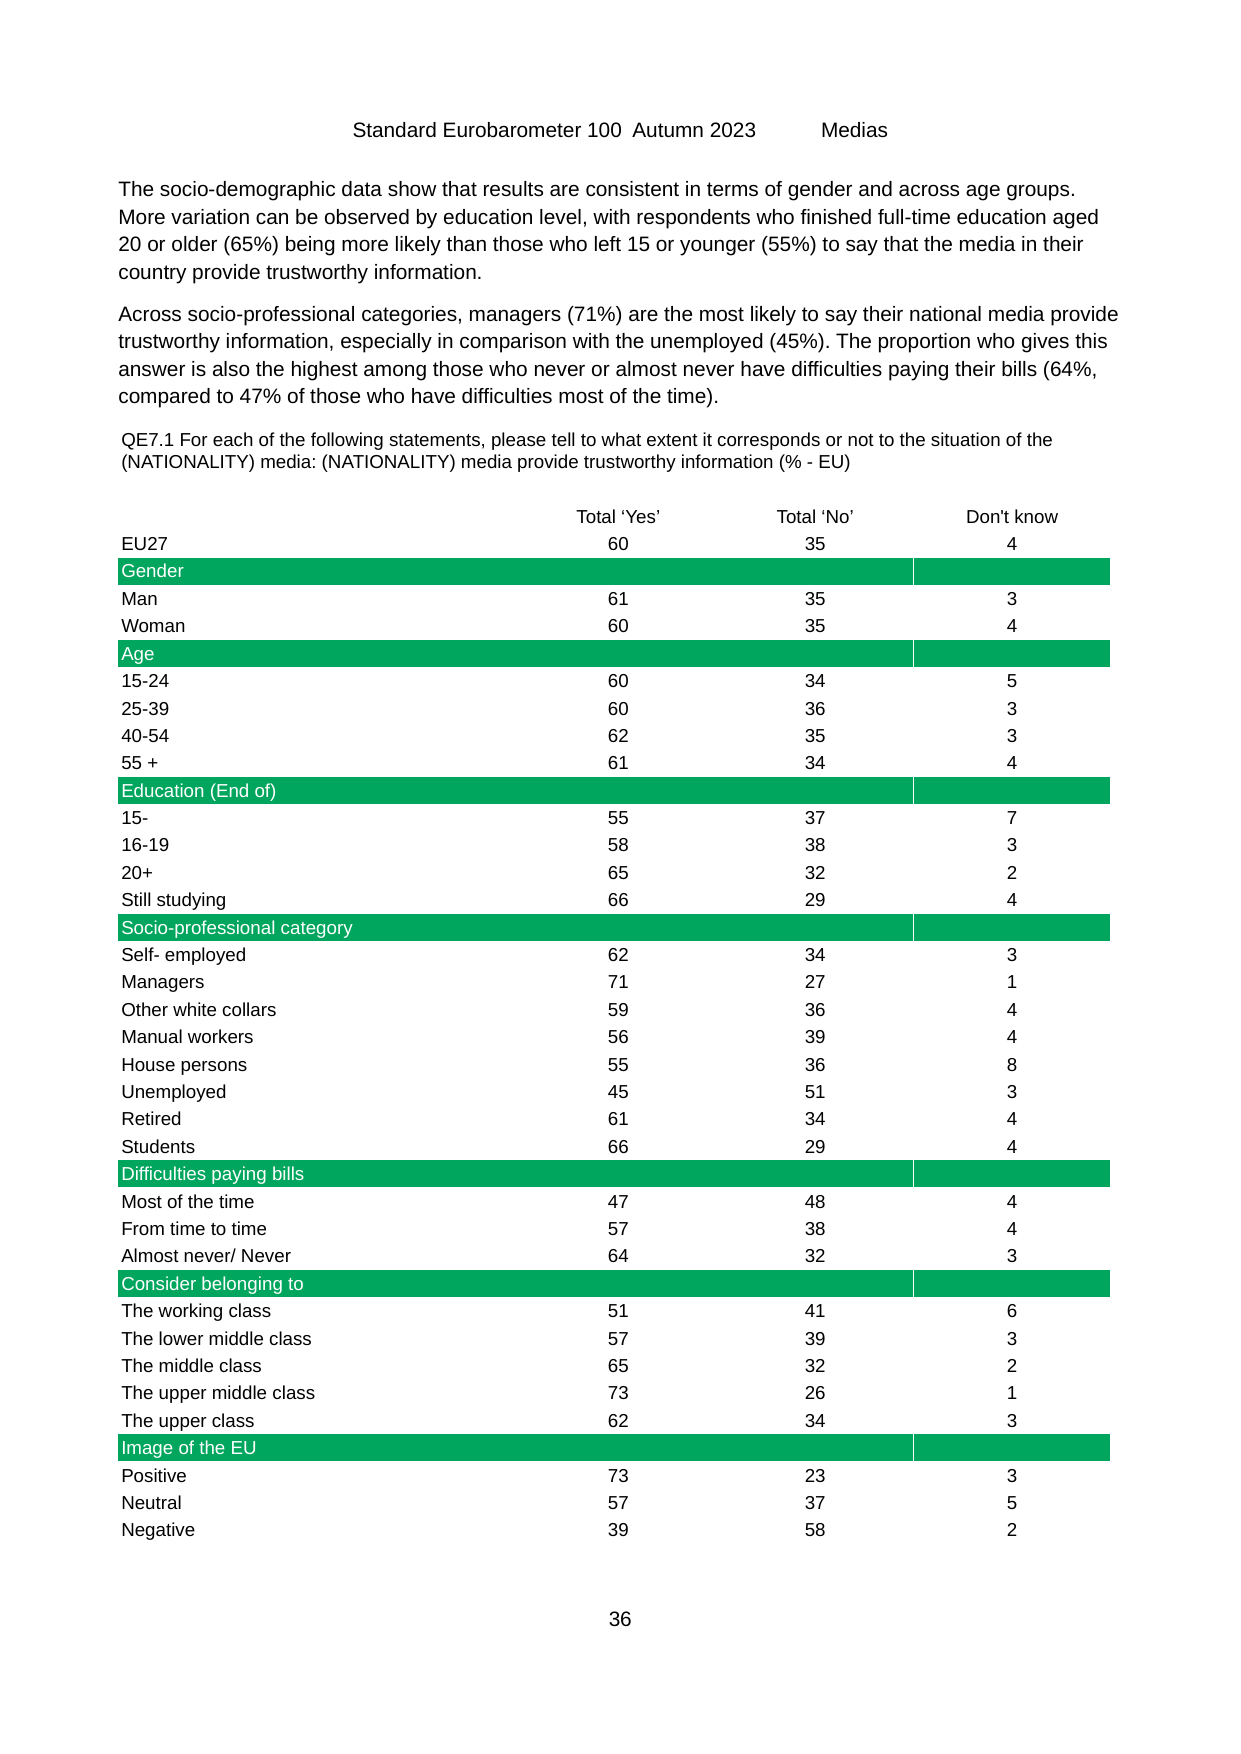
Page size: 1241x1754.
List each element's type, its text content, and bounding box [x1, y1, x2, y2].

table_cell Education (End of) [118, 777, 520, 804]
table_cell [914, 558, 1110, 585]
table_cell 2 [914, 1352, 1110, 1379]
table_cell 60 [520, 667, 717, 694]
table_cell Negative [118, 1516, 520, 1544]
table_cell [520, 1434, 717, 1461]
table_cell [118, 475, 520, 503]
table_cell 5 [914, 667, 1110, 694]
table_cell 71 [520, 968, 717, 996]
table_cell Almost never/ Never [118, 1242, 520, 1270]
table_cell 34 [717, 749, 913, 777]
table_cell 32 [717, 1352, 913, 1379]
table_cell 61 [520, 749, 717, 777]
table_cell 4 [914, 996, 1110, 1023]
table_cell 47 [520, 1188, 717, 1215]
table_cell Man [118, 585, 520, 612]
table_cell [914, 777, 1110, 804]
table_cell 8 [914, 1051, 1110, 1078]
table_cell [520, 640, 717, 667]
table_cell Students [118, 1133, 520, 1160]
table_cell Age [118, 640, 520, 667]
table_cell Woman [118, 612, 520, 639]
table_cell Self- employed [118, 941, 520, 968]
table_cell EU27 [118, 530, 520, 557]
table_cell 34 [717, 667, 913, 694]
table_cell 4 [914, 1188, 1110, 1215]
table_cell The upper class [118, 1407, 520, 1434]
table_cell Consider belonging to [118, 1270, 520, 1297]
table_cell 16-19 [118, 831, 520, 859]
table_cell Image of the EU [118, 1434, 520, 1461]
table_cell 3 [914, 1461, 1110, 1489]
table_cell [717, 777, 913, 804]
table_cell 66 [520, 886, 717, 913]
table_cell 48 [717, 1188, 913, 1215]
table_cell 29 [717, 886, 913, 913]
text Across socio-professional categories, managers (71%) are the most likely to say their national media provide trustworthy information, especially in comparison with the unemployed (45%). The proportion who gives this answer is also the highest among those who never or almost never have difficulties paying their bills (64%, compared to 47% of those who have difficulties most of the time). [118, 302, 1122, 408]
table_cell 73 [520, 1461, 717, 1489]
table_cell Total ‘Yes’ [520, 503, 717, 530]
table_cell 3 [914, 1078, 1110, 1105]
table_cell Unemployed [118, 1078, 520, 1105]
table_cell 36 [717, 1051, 913, 1078]
table_cell 66 [520, 1133, 717, 1160]
table_cell Manual workers [118, 1023, 520, 1051]
table_cell 62 [520, 941, 717, 968]
table_cell [717, 1434, 913, 1461]
table_cell [520, 914, 717, 941]
table_cell 35 [717, 530, 913, 557]
table_cell 40-54 [118, 722, 520, 749]
table_cell [914, 914, 1110, 941]
table_cell 58 [520, 831, 717, 859]
table_cell 15- [118, 804, 520, 831]
table_cell 64 [520, 1242, 717, 1270]
table_cell 38 [717, 831, 913, 859]
table_cell 45 [520, 1078, 717, 1105]
table_cell 57 [520, 1325, 717, 1352]
table_cell 51 [717, 1078, 913, 1105]
table_cell 29 [717, 1133, 913, 1160]
table_cell [914, 1434, 1110, 1461]
text The socio-demographic data show that results are consistent in terms of gender and across age groups. More variation can be observed by education level, with respondents who finished full-time education aged 20 or older (65%) being more likely than those who left 15 or younger (55%) to say that the media in their country provide trustworthy information. [118, 177, 1122, 283]
table_cell 7 [914, 804, 1110, 831]
table_cell 20+ [118, 859, 520, 886]
table_cell [914, 640, 1110, 667]
table_cell 15-24 [118, 667, 520, 694]
table_cell Still studying [118, 886, 520, 913]
table_cell 62 [520, 722, 717, 749]
table_cell 3 [914, 1325, 1110, 1352]
table_cell 4 [914, 1105, 1110, 1133]
table_cell [717, 914, 913, 941]
table_cell 3 [914, 694, 1110, 722]
table_cell 26 [717, 1379, 913, 1407]
table_cell 37 [717, 804, 913, 831]
table_cell 1 [914, 968, 1110, 996]
table_cell [520, 777, 717, 804]
table_cell 2 [914, 859, 1110, 886]
table_cell Retired [118, 1105, 520, 1133]
table_cell The lower middle class [118, 1325, 520, 1352]
table_cell The upper middle class [118, 1379, 520, 1407]
table_cell Most of the time [118, 1188, 520, 1215]
table_cell [717, 1270, 913, 1297]
table_cell Other white collars [118, 996, 520, 1023]
table_cell [914, 475, 1110, 503]
table_cell 32 [717, 1242, 913, 1270]
table_cell 3 [914, 831, 1110, 859]
table_cell 25-39 [118, 694, 520, 722]
table_cell 34 [717, 1407, 913, 1434]
table_cell The middle class [118, 1352, 520, 1379]
table_cell 38 [717, 1215, 913, 1242]
table_cell 3 [914, 1407, 1110, 1434]
table_cell 58 [717, 1516, 913, 1544]
table_cell The working class [118, 1297, 520, 1324]
table_cell 5 [914, 1489, 1110, 1516]
table_cell From time to time [118, 1215, 520, 1242]
table_cell 23 [717, 1461, 913, 1489]
table_cell 60 [520, 530, 717, 557]
table_cell 3 [914, 1242, 1110, 1270]
table_cell 37 [717, 1489, 913, 1516]
table_cell 27 [717, 968, 913, 996]
table_cell Don't know [914, 503, 1110, 530]
table_header QE7.1 For each of the following statements, please tell to what extent it corresponds or not to the situation of the (NATIONALITY) media: (NATIONALITY) media provide trustworthy information (% - EU) [118, 426, 1110, 475]
table_cell 61 [520, 585, 717, 612]
table_cell [717, 640, 913, 667]
table_cell 39 [717, 1023, 913, 1051]
table_cell Managers [118, 968, 520, 996]
table_cell 3 [914, 941, 1110, 968]
table_cell [717, 475, 913, 503]
table_cell [118, 503, 520, 530]
table_cell 4 [914, 612, 1110, 639]
table_cell 39 [717, 1325, 913, 1352]
table_cell 34 [717, 1105, 913, 1133]
table_cell 4 [914, 530, 1110, 557]
table_cell 57 [520, 1215, 717, 1242]
table_cell 4 [914, 1023, 1110, 1051]
table_cell 60 [520, 694, 717, 722]
table_cell Difficulties paying bills [118, 1160, 520, 1187]
table_cell 57 [520, 1489, 717, 1516]
table_cell [520, 558, 717, 585]
table_cell 36 [717, 694, 913, 722]
table_cell [717, 1160, 913, 1187]
table_cell [914, 1160, 1110, 1187]
table_cell 35 [717, 722, 913, 749]
table_cell Gender [118, 558, 520, 585]
table_cell [717, 558, 913, 585]
table_cell 34 [717, 941, 913, 968]
table_cell 4 [914, 1133, 1110, 1160]
table_cell [520, 1160, 717, 1187]
table_cell 59 [520, 996, 717, 1023]
table_cell House persons [118, 1051, 520, 1078]
table_cell 56 [520, 1023, 717, 1051]
table_cell 2 [914, 1516, 1110, 1544]
table_cell 55 + [118, 749, 520, 777]
table_cell 35 [717, 612, 913, 639]
table_cell 73 [520, 1379, 717, 1407]
table_cell 4 [914, 886, 1110, 913]
table_cell 65 [520, 859, 717, 886]
table_cell [520, 475, 717, 503]
table_cell 35 [717, 585, 913, 612]
table_cell 61 [520, 1105, 717, 1133]
table_cell 3 [914, 722, 1110, 749]
table_cell 60 [520, 612, 717, 639]
table_cell 4 [914, 749, 1110, 777]
table_cell Neutral [118, 1489, 520, 1516]
table_cell 3 [914, 585, 1110, 612]
table_cell 55 [520, 1051, 717, 1078]
table_cell Positive [118, 1461, 520, 1489]
table_cell 65 [520, 1352, 717, 1379]
table_cell 36 [717, 996, 913, 1023]
table_cell 32 [717, 859, 913, 886]
table_cell 6 [914, 1297, 1110, 1324]
table_cell 1 [914, 1379, 1110, 1407]
table_cell [520, 1270, 717, 1297]
table_cell 62 [520, 1407, 717, 1434]
table_cell [914, 1270, 1110, 1297]
table_cell 51 [520, 1297, 717, 1324]
table_cell 55 [520, 804, 717, 831]
table_cell Socio-professional category [118, 914, 520, 941]
table_cell Total ‘No’ [717, 503, 913, 530]
table_cell 4 [914, 1215, 1110, 1242]
table_cell 41 [717, 1297, 913, 1324]
table_cell 39 [520, 1516, 717, 1544]
